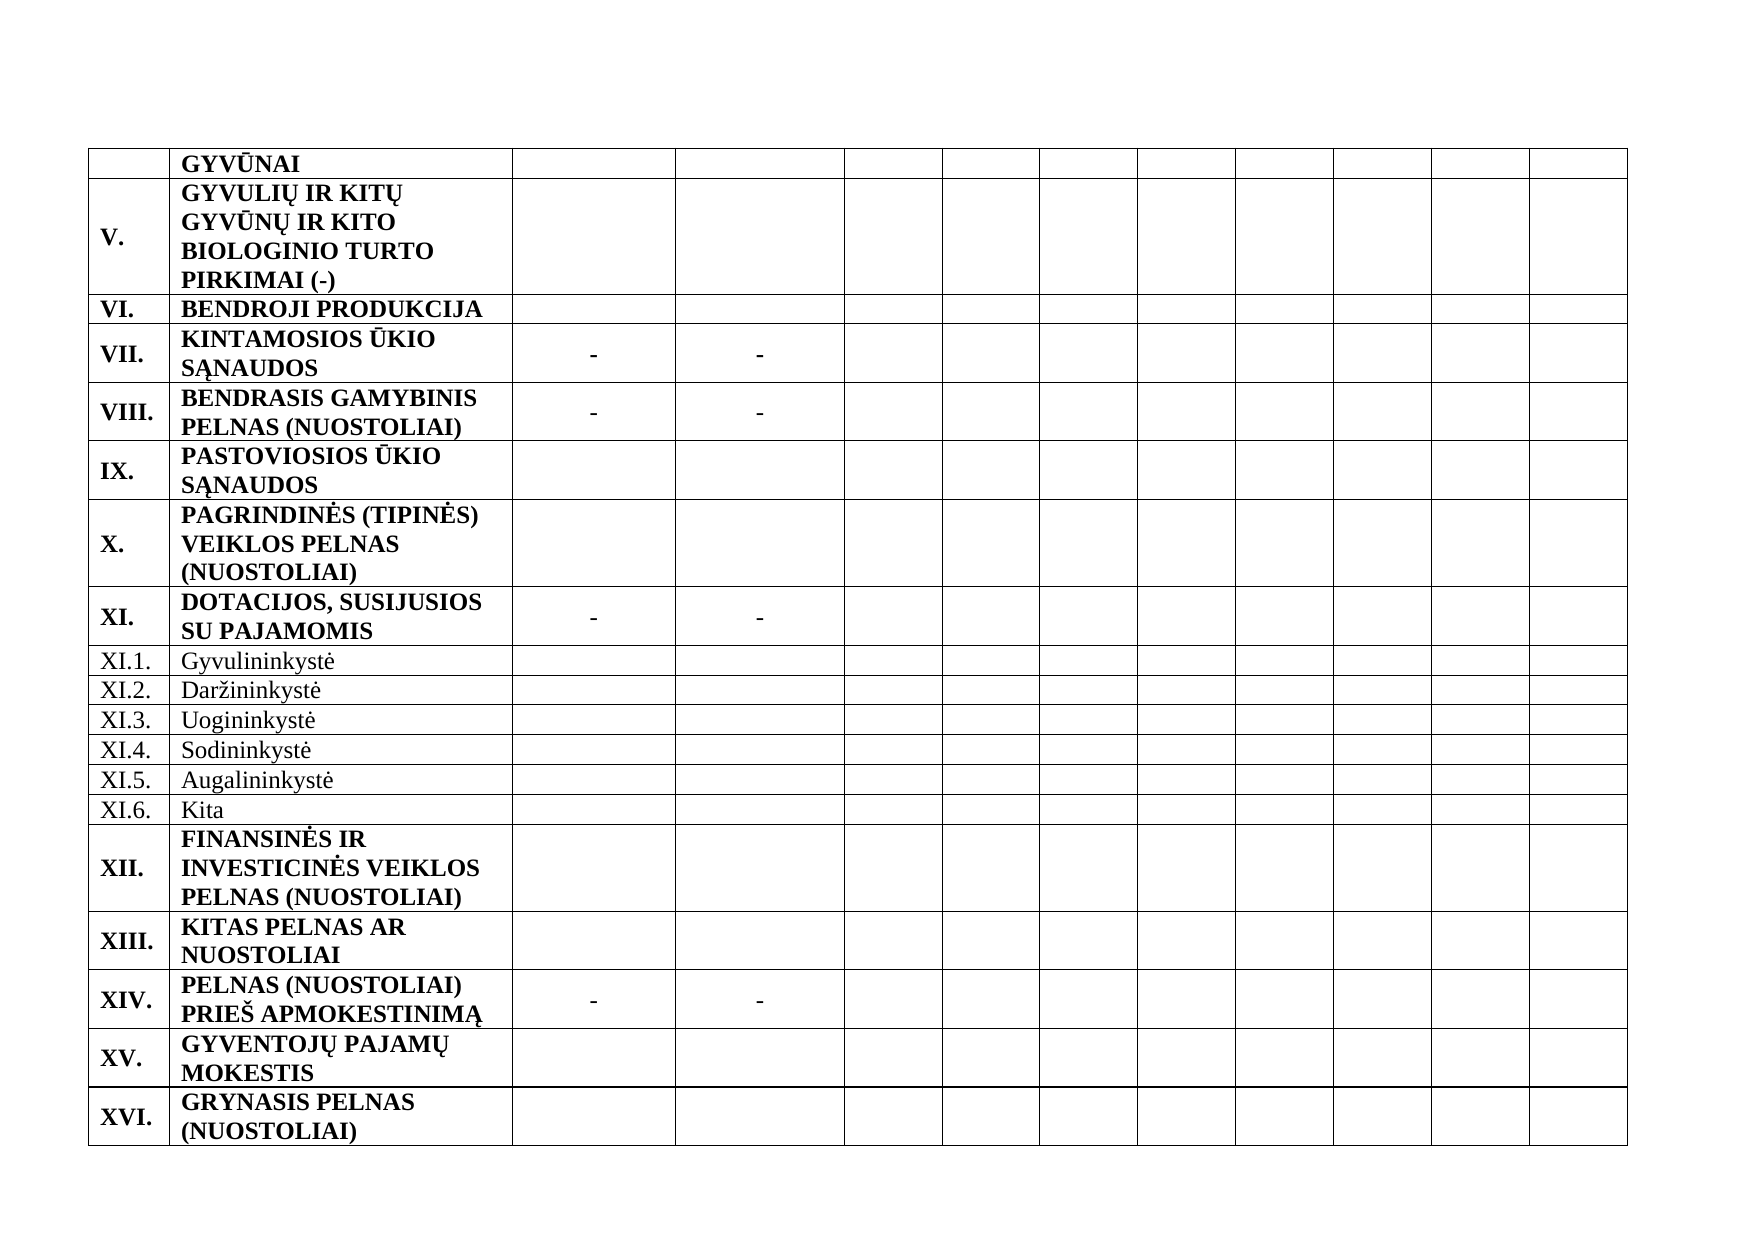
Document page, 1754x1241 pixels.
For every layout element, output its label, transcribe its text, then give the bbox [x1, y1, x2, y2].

table_cell [1334, 825, 1431, 911]
table_cell [1138, 705, 1235, 734]
table_cell [943, 912, 1039, 969]
table_cell [1432, 587, 1529, 645]
table_cell [1530, 295, 1627, 323]
table_cell [943, 970, 1039, 1028]
table_cell [1432, 295, 1529, 323]
table_cell [1334, 795, 1431, 823]
table_cell [1138, 765, 1235, 794]
table_cell [513, 646, 675, 674]
table_cell [845, 295, 942, 323]
table_cell - [676, 324, 844, 382]
table_cell [943, 825, 1039, 911]
table_cell [1236, 295, 1333, 323]
table_cell XI.4. [89, 735, 169, 764]
table_cell [845, 970, 942, 1028]
table_cell [676, 705, 844, 734]
table_cell [1432, 1029, 1529, 1086]
table_cell [1530, 441, 1627, 499]
table_cell [845, 912, 942, 969]
table_cell Uogininkystė [170, 705, 512, 734]
table_cell [1236, 705, 1333, 734]
table_cell [1138, 441, 1235, 499]
table_cell [513, 500, 675, 586]
table_cell FINANSINĖS IR INVESTICINĖS VEIKLOS PELNAS (NUOSTOLIAI) [170, 825, 512, 911]
table_cell XI.6. [89, 795, 169, 823]
table_cell [943, 735, 1039, 764]
table_cell [943, 179, 1039, 293]
table_cell [1040, 149, 1137, 177]
table_cell [1138, 587, 1235, 645]
table_cell [1334, 735, 1431, 764]
table_cell [1138, 295, 1235, 323]
table_cell [676, 441, 844, 499]
table_cell [1432, 1088, 1529, 1145]
table_cell [676, 295, 844, 323]
table_cell [89, 149, 169, 177]
table_cell [1334, 179, 1431, 293]
table_cell [676, 765, 844, 794]
table_cell XI.1. [89, 646, 169, 674]
table_cell [513, 705, 675, 734]
table_cell [1040, 970, 1137, 1028]
table_cell VII. [89, 324, 169, 382]
table_cell [1236, 587, 1333, 645]
table_cell [1138, 646, 1235, 674]
table_cell [1040, 587, 1137, 645]
table_cell [1530, 149, 1627, 177]
table_cell [943, 587, 1039, 645]
table_cell [1138, 179, 1235, 293]
table_cell [1530, 705, 1627, 734]
table_cell - [513, 587, 675, 645]
table_cell [513, 795, 675, 823]
table_cell X. [89, 500, 169, 586]
table_cell [1334, 765, 1431, 794]
table_cell - [676, 587, 844, 645]
table_cell [1040, 735, 1137, 764]
table_cell [1236, 324, 1333, 382]
table_cell [1432, 324, 1529, 382]
table_cell [513, 179, 675, 293]
table_cell [1334, 500, 1431, 586]
table_cell [1040, 1088, 1137, 1145]
table_cell XI.5. [89, 765, 169, 794]
table_cell [1530, 324, 1627, 382]
table_cell KINTAMOSIOS ŪKIO SĄNAUDOS [170, 324, 512, 382]
table_cell [1138, 795, 1235, 823]
table_cell [845, 587, 942, 645]
table_cell [676, 1029, 844, 1086]
table_cell Gyvulininkystė [170, 646, 512, 674]
table_cell [1236, 735, 1333, 764]
table_cell [943, 441, 1039, 499]
table_cell [1432, 500, 1529, 586]
table_cell [1138, 912, 1235, 969]
table_cell [845, 676, 942, 704]
table_cell KITAS PELNAS AR NUOSTOLIAI [170, 912, 512, 969]
table_cell XI.3. [89, 705, 169, 734]
table_cell [1236, 149, 1333, 177]
table_cell [1334, 587, 1431, 645]
table_cell [1530, 587, 1627, 645]
table_cell [1138, 383, 1235, 440]
table_cell [1432, 383, 1529, 440]
table_cell [1236, 500, 1333, 586]
table_cell XVI. [89, 1088, 169, 1145]
table_cell [1334, 1029, 1431, 1086]
table_cell [513, 1088, 675, 1145]
table_cell [943, 295, 1039, 323]
table_cell BENDRASIS GAMYBINIS PELNAS (NUOSTOLIAI) [170, 383, 512, 440]
table_cell [1334, 324, 1431, 382]
table_cell [1334, 912, 1431, 969]
table_cell [943, 1088, 1039, 1145]
table_cell [845, 1029, 942, 1086]
table_cell [845, 500, 942, 586]
table_cell [845, 383, 942, 440]
table_cell PAGRINDINĖS (TIPINĖS) VEIKLOS PELNAS (NUOSTOLIAI) [170, 500, 512, 586]
table_cell [1334, 676, 1431, 704]
table_cell [1530, 646, 1627, 674]
table_cell [1432, 149, 1529, 177]
table_cell [513, 676, 675, 704]
table_cell [676, 500, 844, 586]
table_cell [845, 795, 942, 823]
table_cell [676, 912, 844, 969]
table_cell [845, 705, 942, 734]
table_cell BENDROJI PRODUKCIJA [170, 295, 512, 323]
table_cell [1530, 676, 1627, 704]
table_cell [1334, 295, 1431, 323]
table_cell [845, 179, 942, 293]
table_cell - [676, 970, 844, 1028]
table_cell [845, 324, 942, 382]
table_cell [1530, 765, 1627, 794]
table_cell [943, 795, 1039, 823]
table_cell [1334, 149, 1431, 177]
table_cell PELNAS (NUOSTOLIAI) PRIEŠ APMOKESTINIMĄ [170, 970, 512, 1028]
table_cell [1138, 1029, 1235, 1086]
table_cell [943, 765, 1039, 794]
table_cell - [676, 383, 844, 440]
table_cell [1138, 970, 1235, 1028]
table_cell [1040, 295, 1137, 323]
table_cell [513, 735, 675, 764]
table_cell XIV. [89, 970, 169, 1028]
table_cell [1236, 825, 1333, 911]
table_cell [1040, 441, 1137, 499]
table_cell Augalininkystė [170, 765, 512, 794]
table_cell [1432, 705, 1529, 734]
table_cell [943, 383, 1039, 440]
table_cell [1040, 795, 1137, 823]
table_cell [1138, 324, 1235, 382]
table_cell [1530, 795, 1627, 823]
table_cell [1530, 1029, 1627, 1086]
table_cell VI. [89, 295, 169, 323]
table_cell [943, 676, 1039, 704]
table_cell [845, 735, 942, 764]
table_cell [1236, 179, 1333, 293]
table_cell [845, 149, 942, 177]
table_cell XI.2. [89, 676, 169, 704]
table_cell [1040, 705, 1137, 734]
table_cell [513, 441, 675, 499]
table_cell [1334, 383, 1431, 440]
table_cell [1236, 383, 1333, 440]
table_cell [845, 1088, 942, 1145]
table_cell V. [89, 179, 169, 293]
table_cell Kita [170, 795, 512, 823]
table_cell - [513, 324, 675, 382]
table_cell [1236, 646, 1333, 674]
table_cell [943, 646, 1039, 674]
table_cell [1334, 646, 1431, 674]
table_cell [513, 912, 675, 969]
table_cell [1138, 735, 1235, 764]
table_cell [1432, 765, 1529, 794]
table_cell [1432, 825, 1529, 911]
table_cell [943, 324, 1039, 382]
table_cell [1334, 441, 1431, 499]
table_cell [1530, 179, 1627, 293]
table_cell GYVULIŲ IR KITŲ GYVŪNŲ IR KITO BIOLOGINIO TURTO PIRKIMAI (-) [170, 179, 512, 293]
table_cell [1334, 970, 1431, 1028]
table_cell [513, 825, 675, 911]
table_cell DOTACIJOS, SUSIJUSIOS SU PAJAMOMIS [170, 587, 512, 645]
table_cell [676, 149, 844, 177]
table_cell [1040, 676, 1137, 704]
table_cell VIII. [89, 383, 169, 440]
table_cell XII. [89, 825, 169, 911]
table_cell [676, 735, 844, 764]
table_cell [845, 646, 942, 674]
table_cell [1432, 179, 1529, 293]
table_cell - [513, 383, 675, 440]
table_cell [676, 825, 844, 911]
table_cell [845, 825, 942, 911]
table_cell [1432, 441, 1529, 499]
table_cell [943, 149, 1039, 177]
table_cell [1334, 705, 1431, 734]
table_cell [676, 179, 844, 293]
table_cell [1432, 795, 1529, 823]
table_cell [513, 149, 675, 177]
table_cell [1040, 324, 1137, 382]
table_cell [1432, 970, 1529, 1028]
table_cell GRYNASIS PELNAS (NUOSTOLIAI) [170, 1088, 512, 1145]
table_cell [1138, 149, 1235, 177]
table_cell [1040, 1029, 1137, 1086]
table_cell [513, 295, 675, 323]
table_cell [1236, 795, 1333, 823]
table_cell [1040, 912, 1137, 969]
table_cell XIII. [89, 912, 169, 969]
table_cell Daržininkystė [170, 676, 512, 704]
table_cell [1236, 1029, 1333, 1086]
table_cell [943, 1029, 1039, 1086]
table_cell [845, 765, 942, 794]
table_cell [1236, 912, 1333, 969]
table_cell [845, 441, 942, 499]
table_cell [1138, 500, 1235, 586]
table_cell [1236, 441, 1333, 499]
table_cell [1040, 646, 1137, 674]
table_cell [1530, 970, 1627, 1028]
table_cell [676, 646, 844, 674]
table_cell [676, 676, 844, 704]
table_cell [943, 705, 1039, 734]
table_cell [1530, 912, 1627, 969]
table_cell PASTOVIOSIOS ŪKIO SĄNAUDOS [170, 441, 512, 499]
table_cell [1040, 383, 1137, 440]
table_cell [676, 795, 844, 823]
table_cell [1334, 1088, 1431, 1145]
table_cell [1530, 825, 1627, 911]
table_cell [1432, 912, 1529, 969]
table_cell [1040, 179, 1137, 293]
table_cell [513, 765, 675, 794]
table_cell [1530, 1088, 1627, 1145]
table_cell IX. [89, 441, 169, 499]
table_cell XI. [89, 587, 169, 645]
table_cell [1138, 676, 1235, 704]
table_cell XV. [89, 1029, 169, 1086]
table_cell [1530, 383, 1627, 440]
table_cell Sodininkystė [170, 735, 512, 764]
table_cell [1040, 825, 1137, 911]
table_cell [1432, 676, 1529, 704]
table_cell [1530, 735, 1627, 764]
table_cell [513, 1029, 675, 1086]
table_cell - [513, 970, 675, 1028]
table_cell GYVENTOJŲ PAJAMŲ MOKESTIS [170, 1029, 512, 1086]
table_cell [1530, 500, 1627, 586]
table_cell [943, 500, 1039, 586]
table_cell [1236, 1088, 1333, 1145]
table_cell [1138, 1088, 1235, 1145]
table_cell [1432, 735, 1529, 764]
table_cell [1236, 765, 1333, 794]
table_cell [1432, 646, 1529, 674]
table_cell [1236, 970, 1333, 1028]
table_cell [1138, 825, 1235, 911]
table_cell [1236, 676, 1333, 704]
table_cell [1040, 765, 1137, 794]
table_cell [1040, 500, 1137, 586]
table_cell [676, 1088, 844, 1145]
table_cell GYVŪNAI [170, 149, 512, 177]
